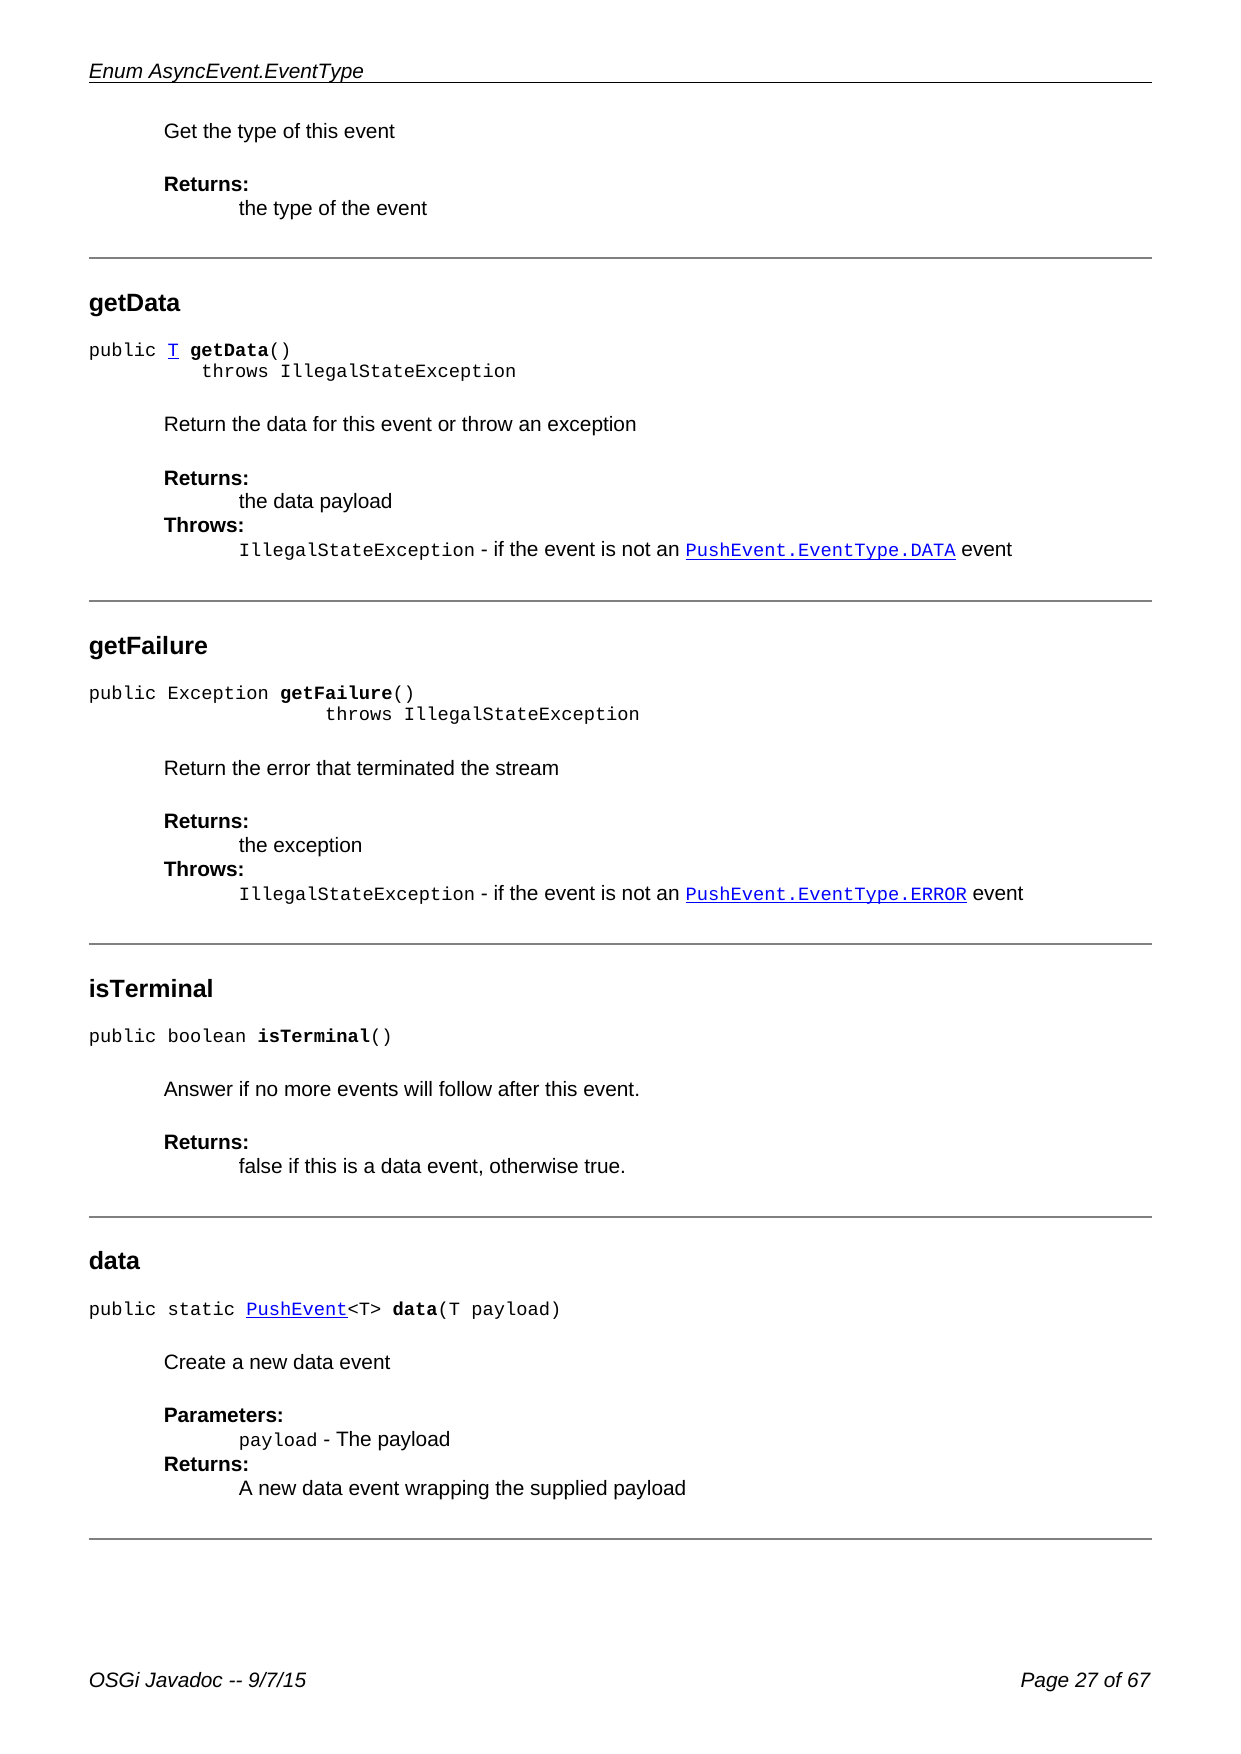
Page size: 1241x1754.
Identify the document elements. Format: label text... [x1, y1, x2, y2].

text Answer if no more events will follow after this event. [163, 1077, 1152, 1101]
text payload - The payload [238, 1427, 1152, 1452]
text Return the data for this event or throw an exception [163, 412, 1152, 436]
text the data payload [238, 489, 1152, 513]
text public T getData() throws IllegalStateException [88, 341, 1152, 383]
text public boolean isTerminal() [88, 1027, 1152, 1048]
text Returns: [163, 808, 1152, 832]
text Create a new data event [163, 1350, 1152, 1374]
text false if this is a data event, otherwise true. [238, 1154, 1152, 1178]
subtitle isTerminal [88, 974, 1152, 1002]
text Parameters: [163, 1403, 1152, 1427]
text Returns: [163, 1130, 1152, 1154]
text Returns: [163, 172, 1152, 196]
text Get the type of this event [163, 118, 1152, 142]
text the type of the event [238, 196, 1152, 219]
text Returns: [163, 465, 1152, 489]
text Throws: [163, 856, 1152, 880]
text A new data event wrapping the supplied payload [238, 1476, 1152, 1500]
text IllegalStateException - if the event is not an PushEvent.EventType.ERROR event [238, 880, 1152, 906]
text public static PushEvent<T> data(T payload) [88, 1299, 1152, 1321]
text public Exception getFailure() throws IllegalStateException [88, 684, 1152, 726]
subtitle getFailure [88, 631, 1152, 659]
text Return the error that terminated the stream [163, 755, 1152, 779]
text the exception [238, 832, 1152, 856]
text Throws: [163, 513, 1152, 537]
text IllegalStateException - if the event is not an PushEvent.EventType.DATA event [238, 537, 1152, 562]
text Returns: [163, 1452, 1152, 1476]
subtitle data [88, 1246, 1152, 1275]
subtitle getData [88, 288, 1152, 316]
